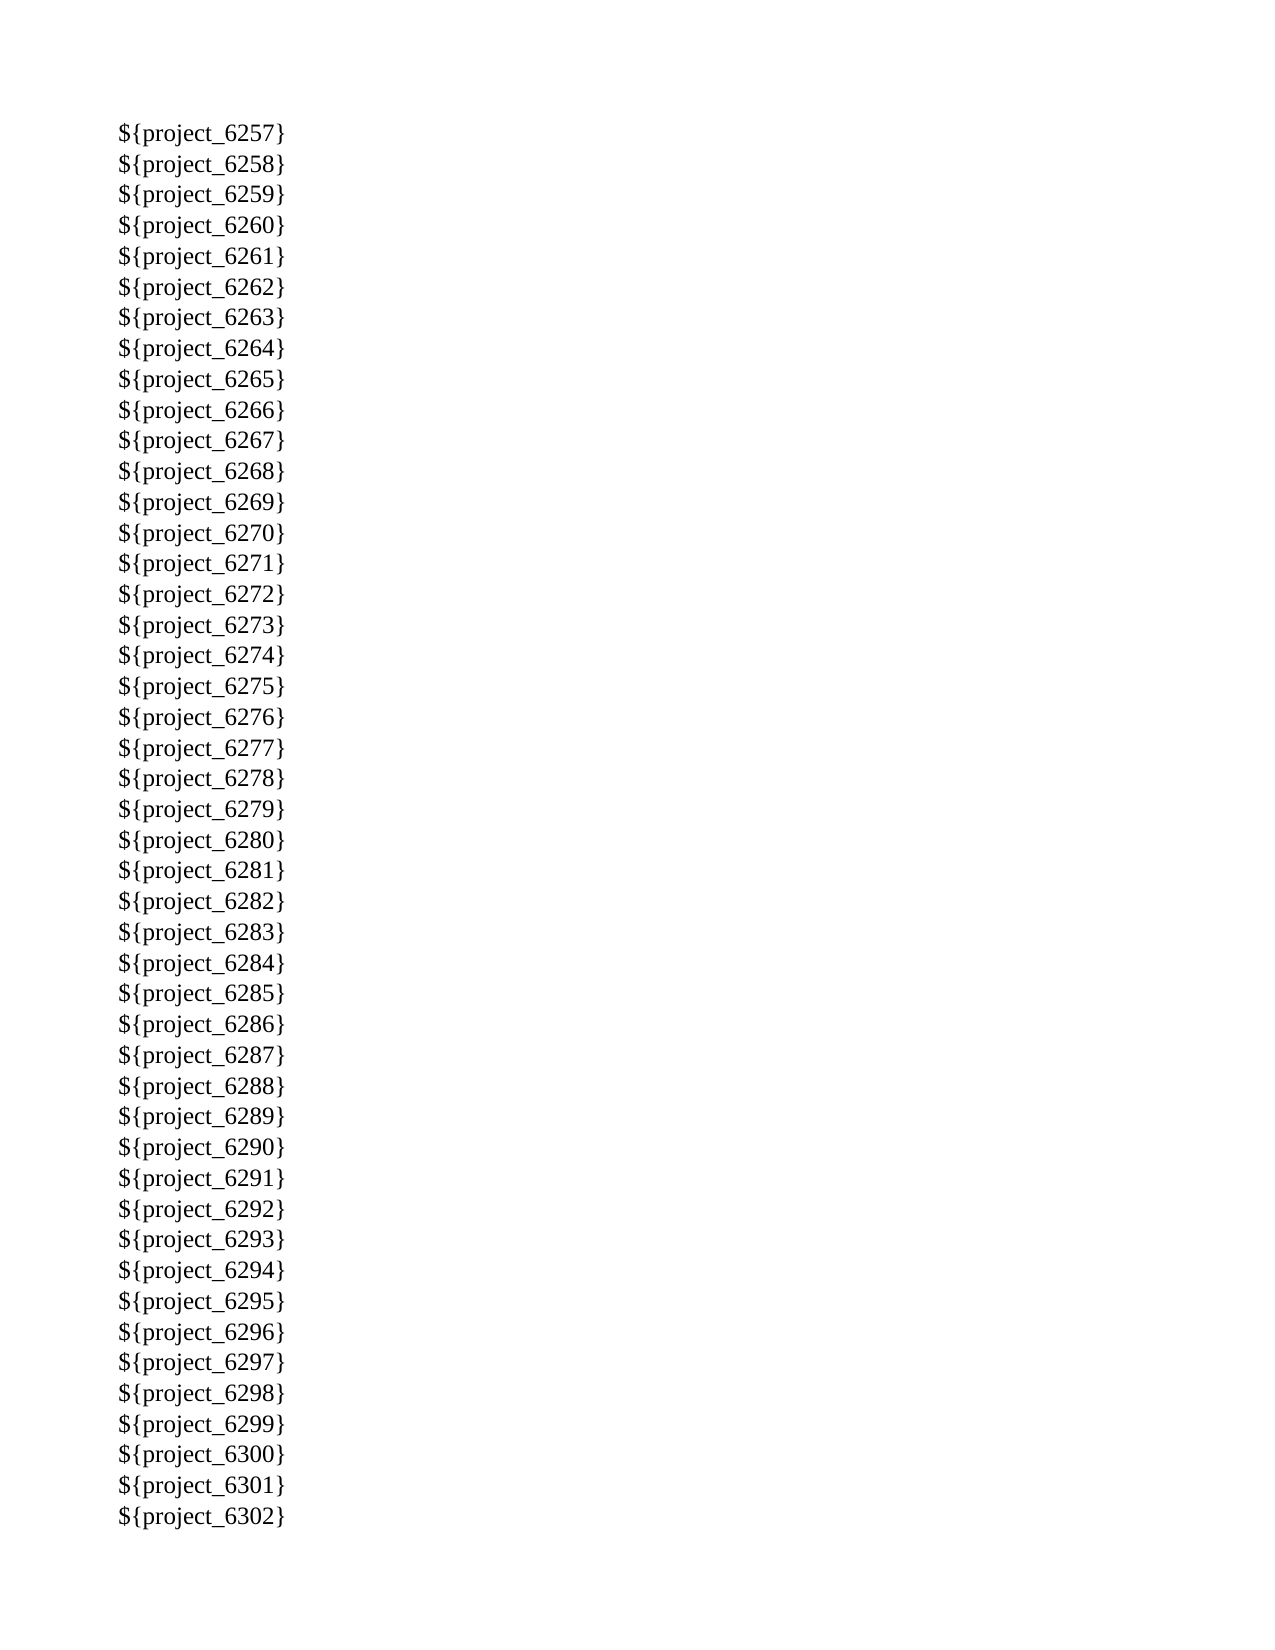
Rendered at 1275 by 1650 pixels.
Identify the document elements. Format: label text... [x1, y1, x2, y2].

text ${project_6258} [118, 149, 1157, 178]
text ${project_6268} [118, 456, 1157, 485]
text ${project_6272} [118, 579, 1157, 608]
text ${project_6275} [118, 671, 1157, 700]
text ${project_6285} [118, 978, 1157, 1007]
text ${project_6281} [118, 856, 1157, 884]
text ${project_6293} [118, 1224, 1157, 1253]
text ${project_6294} [118, 1255, 1157, 1284]
text ${project_6289} [118, 1101, 1157, 1130]
text ${project_6288} [118, 1071, 1157, 1099]
text ${project_6262} [118, 272, 1157, 301]
text ${project_6267} [118, 425, 1157, 454]
text ${project_6264} [118, 333, 1157, 362]
text ${project_6292} [118, 1194, 1157, 1222]
text ${project_6283} [118, 917, 1157, 946]
text ${project_6277} [118, 733, 1157, 761]
text ${project_6265} [118, 364, 1157, 393]
text ${project_6286} [118, 1009, 1157, 1038]
text ${project_6257} [118, 118, 1157, 147]
text ${project_6301} [118, 1470, 1157, 1499]
text ${project_6287} [118, 1040, 1157, 1069]
text ${project_6290} [118, 1132, 1157, 1161]
text ${project_6269} [118, 487, 1157, 516]
text ${project_6291} [118, 1163, 1157, 1192]
text ${project_6302} [118, 1501, 1157, 1530]
text ${project_6282} [118, 886, 1157, 915]
text ${project_6260} [118, 210, 1157, 239]
text ${project_6261} [118, 241, 1157, 270]
text ${project_6279} [118, 794, 1157, 823]
text ${project_6296} [118, 1317, 1157, 1345]
text ${project_6299} [118, 1409, 1157, 1437]
text ${project_6280} [118, 825, 1157, 854]
text ${project_6271} [118, 548, 1157, 577]
text ${project_6259} [118, 179, 1157, 208]
text ${project_6300} [118, 1439, 1157, 1468]
text ${project_6298} [118, 1378, 1157, 1407]
text ${project_6278} [118, 763, 1157, 792]
text ${project_6276} [118, 702, 1157, 731]
text ${project_6284} [118, 948, 1157, 977]
text ${project_6266} [118, 395, 1157, 423]
text ${project_6270} [118, 518, 1157, 546]
text ${project_6274} [118, 641, 1157, 669]
text ${project_6263} [118, 302, 1157, 331]
text ${project_6297} [118, 1347, 1157, 1376]
text ${project_6295} [118, 1286, 1157, 1314]
text ${project_6273} [118, 610, 1157, 638]
